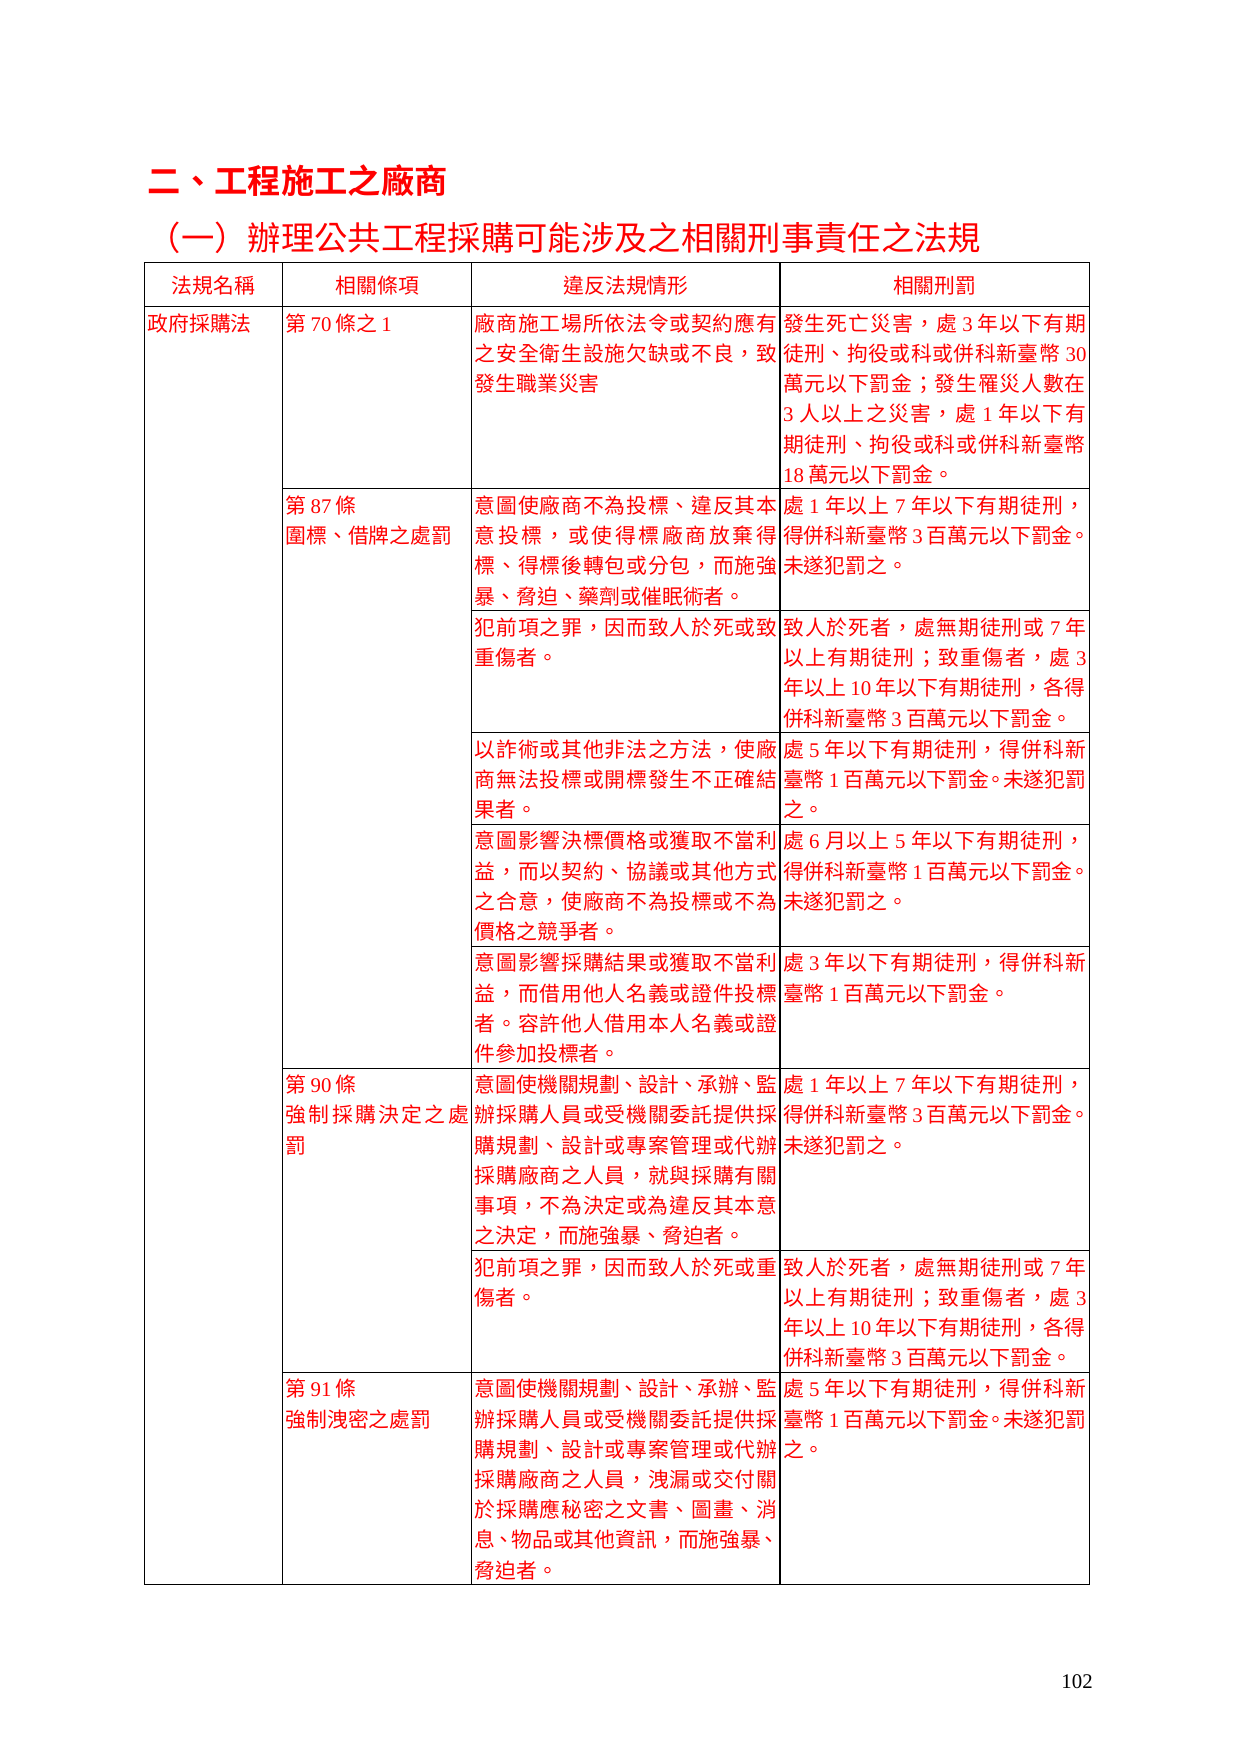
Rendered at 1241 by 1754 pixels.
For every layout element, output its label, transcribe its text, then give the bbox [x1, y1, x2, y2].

text （一）辦理公共工程採購可能涉及之相關刑事責任之法規 [148, 205, 1092, 262]
table_cell 意圖影響採購結果或獲取不當利益，而借用他人名義或證件投標者。容許他人借用本人名義或證件參加投標者。 [472, 947, 779, 1067]
table_cell 犯前項之罪，因而致人於死或致重傷者。 [472, 611, 779, 732]
table_cell 第87條 圍標、借牌之處罰 [283, 489, 471, 1067]
table_cell 第90條 強制採購決定之處罰 [283, 1069, 471, 1372]
table_cell 處5年以下有期徒刑，得併科新臺幣1百萬元以下罰金。未遂犯罰之。 [781, 1373, 1089, 1584]
table_cell 處3年以下有期徒刑，得併科新臺幣1百萬元以下罰金。 [781, 947, 1089, 1067]
table_cell 以詐術或其他非法之方法，使廠商無法投標或開標發生不正確結果者。 [472, 733, 779, 824]
table_cell 處5年以下有期徒刑，得併科新臺幣1百萬元以下罰金。未遂犯罰之。 [781, 733, 1089, 824]
table_cell 發生死亡災害，處3年以下有期徒刑、拘役或科或併科新臺幣30萬元以下罰金；發生罹災人數在3人以上之災害，處1年以下有期徒刑、拘役或科或併科新臺幣18萬元以下罰金。 [781, 307, 1089, 488]
table_cell 意圖使機關規劃、設計、承辦、監辦採購人員或受機關委託提供採購規劃、設計或專案管理或代辦採購廠商之人員，就與採購有關事項，不為決定或為違反其本意之決定，而施強暴、脅迫者。 [472, 1069, 779, 1250]
table_cell 第70條之1 [283, 307, 471, 488]
text 二、工程施工之廠商 [148, 148, 1092, 205]
table_header 相關條項 [283, 263, 471, 306]
table_cell 廠商施工場所依法令或契約應有之安全衛生設施欠缺或不良，致發生職業災害 [472, 307, 779, 488]
table_cell 處1年以上7年以下有期徒刑，得併科新臺幣3百萬元以下罰金。未遂犯罰之。 [781, 489, 1089, 610]
table_header 法規名稱 [145, 263, 282, 306]
table_cell 政府採購法 [145, 307, 282, 1584]
table_header 相關刑罰 [781, 263, 1089, 306]
table_cell 意圖使機關規劃、設計、承辦、監辦採購人員或受機關委託提供採購規劃、設計或專案管理或代辦採購廠商之人員，洩漏或交付關於採購應秘密之文書、圖畫、消息、物品或其他資訊，而施強暴、脅迫者。 [472, 1373, 779, 1584]
table_cell 意圖影響決標價格或獲取不當利益，而以契約、協議或其他方式之合意，使廠商不為投標或不為價格之競爭者。 [472, 825, 779, 946]
table_cell 致人於死者，處無期徒刑或7年以上有期徒刑；致重傷者，處3年以上10年以下有期徒刑，各得併科新臺幣3百萬元以下罰金。 [781, 1251, 1089, 1372]
table_header 違反法規情形 [472, 263, 779, 306]
table_cell 致人於死者，處無期徒刑或7年以上有期徒刑；致重傷者，處3年以上10年以下有期徒刑，各得併科新臺幣3百萬元以下罰金。 [781, 611, 1089, 732]
table_cell 處6月以上5年以下有期徒刑，得併科新臺幣1百萬元以下罰金。未遂犯罰之。 [781, 825, 1089, 946]
table_cell 第91條 強制洩密之處罰 [283, 1373, 471, 1584]
table_cell 處1年以上7年以下有期徒刑，得併科新臺幣3百萬元以下罰金。未遂犯罰之。 [781, 1069, 1089, 1250]
table_cell 犯前項之罪，因而致人於死或重傷者。 [472, 1251, 779, 1372]
table_cell 意圖使廠商不為投標、違反其本意投標，或使得標廠商放棄得標、得標後轉包或分包，而施強暴、脅迫、藥劑或催眠術者。 [472, 489, 779, 610]
